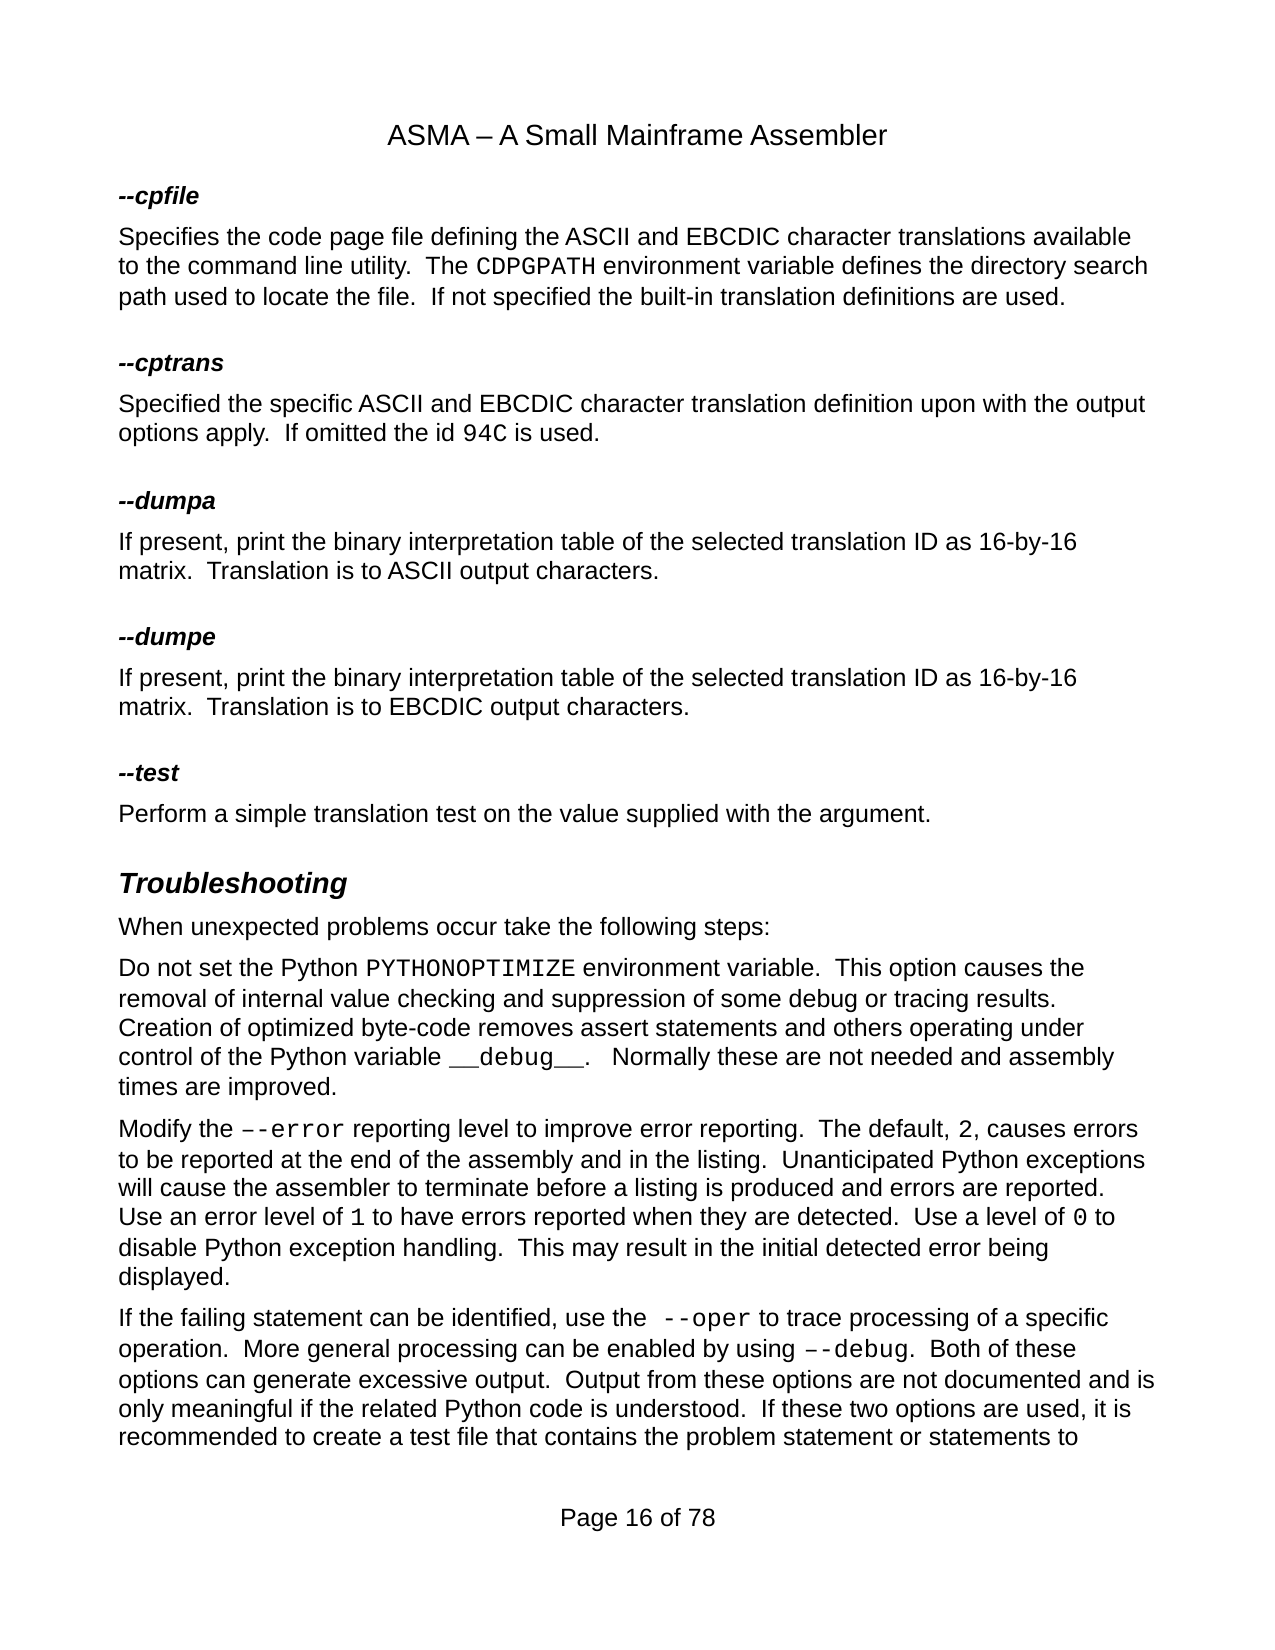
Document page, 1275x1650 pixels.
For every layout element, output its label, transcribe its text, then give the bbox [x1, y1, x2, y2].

subtitle --cptrans [118, 348, 1157, 377]
text Modify the –-error reporting level to improve error reporting. The default, 2, causes errors to be reported at the end of the assembly and in the listing. Unanticipated Python exceptions will cause the assembler to terminate before a listing is produced and errors are reported. Use an error level of 1 to have errors reported when they are detected. Use a level of 0 to disable Python exception handling. This may result in the initial detected error being displayed. [118, 1114, 1157, 1291]
subtitle Troubleshooting [118, 866, 1157, 899]
text Do not set the Python PYTHONOPTIMIZE environment variable. This option causes the removal of internal value checking and suppression of some debug or tracing results. Creation of optimized byte-code removes assert statements and others operating under control of the Python variable __debug__. Normally these are not needed and assembly times are improved. [118, 953, 1157, 1101]
text Specified the specific ASCII and EBCDIC character translation definition upon with the output options apply. If omitted the id 94C is used. [118, 389, 1157, 449]
text Perform a simple translation test on the value supplied with the argument. [118, 799, 1157, 828]
text If the failing statement can be identified, use the --oper to trace processing of a specific operation. More general processing can be enabled by using –-debug. Both of these options can generate excessive output. Output from these options are not documented and is only meaningful if the related Python code is understood. If these two options are used, it is recommended to create a test file that contains the problem statement or statements to [118, 1303, 1157, 1451]
text Specifies the code page file defining the ASCII and EBCDIC character translations available to the command line utility. The CDPGPATH environment variable defines the directory search path used to locate the file. If not specified the built-in translation definitions are used. [118, 222, 1157, 311]
text If present, print the binary interpretation table of the selected translation ID as 16-by-16 matrix. Translation is to EBCDIC output characters. [118, 663, 1157, 721]
text When unexpected problems occur take the following steps: [118, 912, 1157, 941]
subtitle --test [118, 758, 1157, 787]
subtitle --dumpa [118, 486, 1157, 515]
subtitle --dumpe [118, 622, 1157, 651]
text If present, print the binary interpretation table of the selected translation ID as 16-by-16 matrix. Translation is to ASCII output characters. [118, 527, 1157, 585]
subtitle --cpfile [118, 181, 1157, 210]
